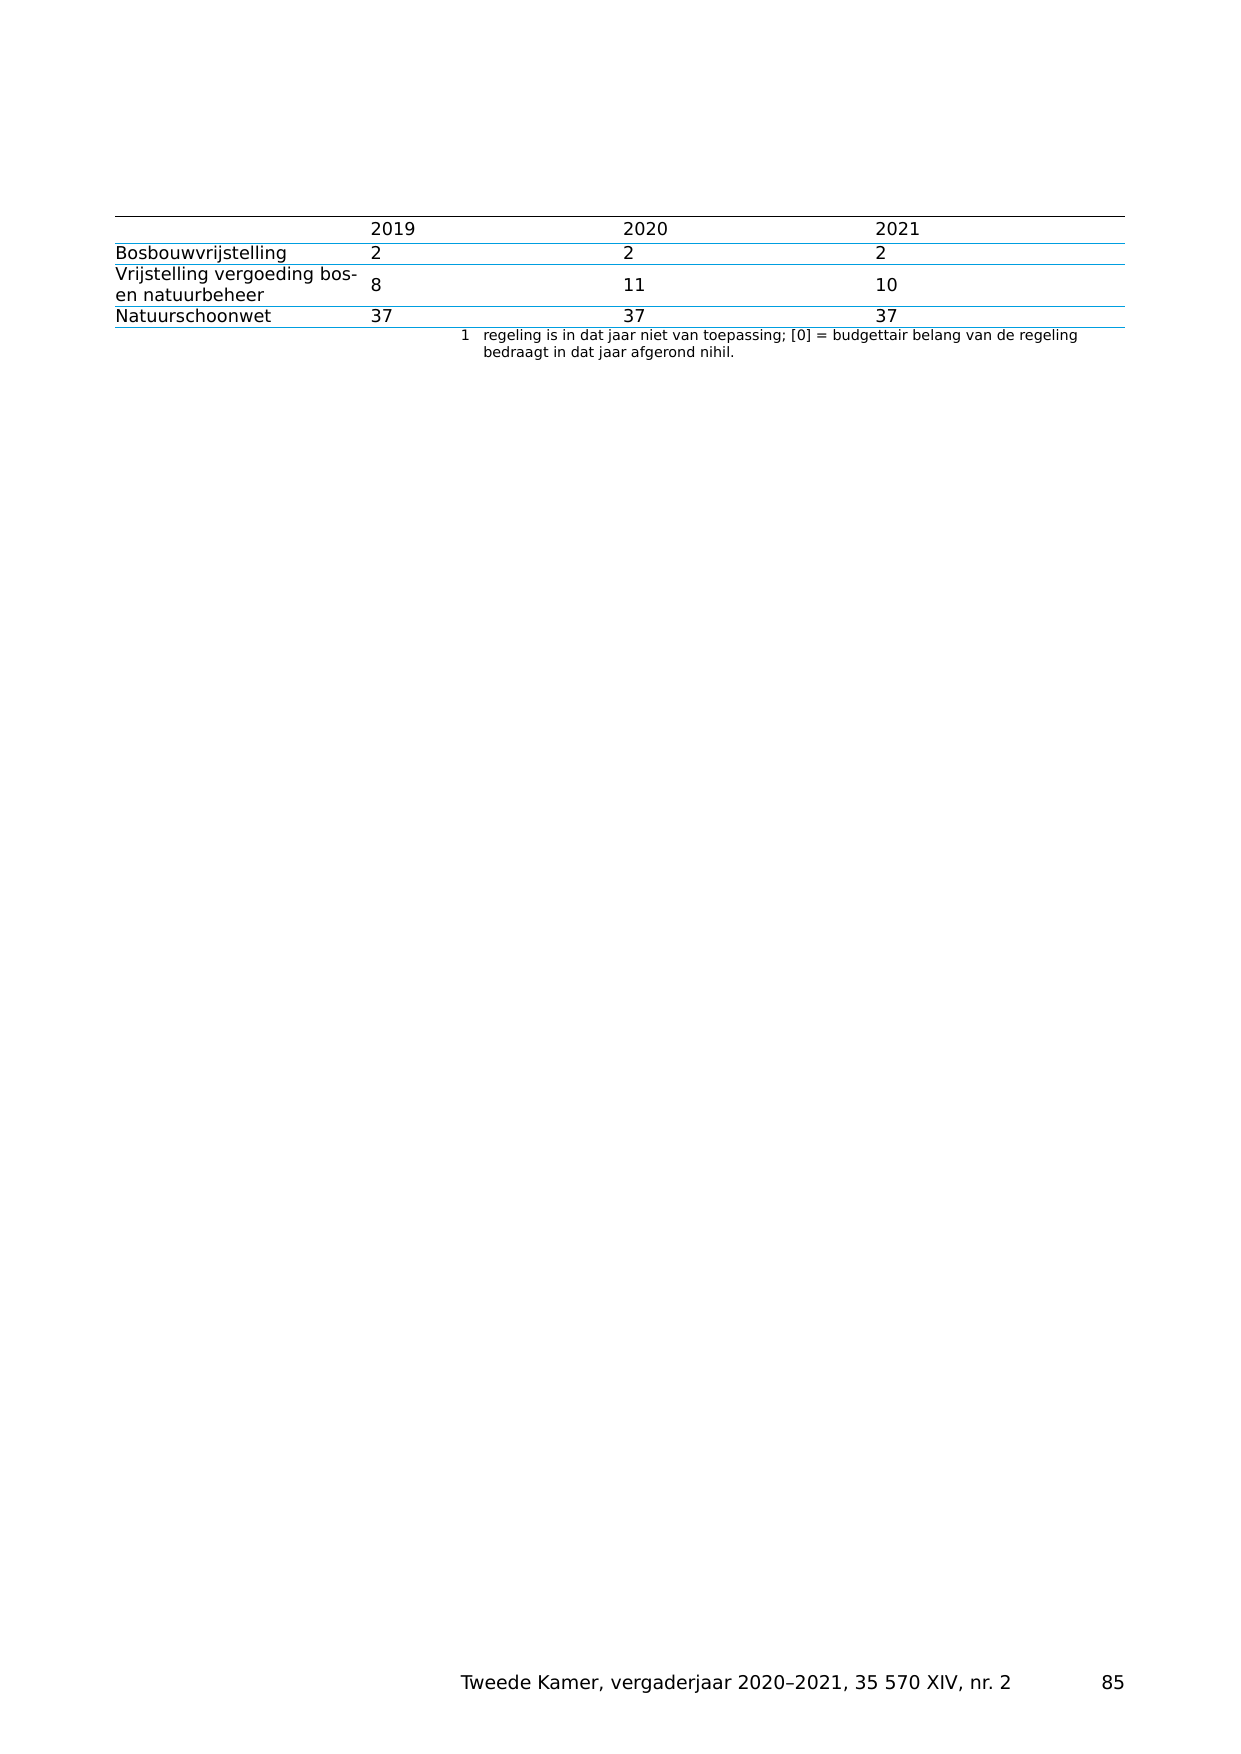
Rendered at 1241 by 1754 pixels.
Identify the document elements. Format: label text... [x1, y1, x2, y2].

list regeling is in dat jaar niet van toepassing; [0] = budgettair belang van de regeling bedraagt in dat jaar afgerond nihil. [461, 328, 1125, 361]
table_header Fiscale regelingen 2019-2021, budgettair belang op transactiebasis in lopende prijzen (x € miljoen)1 [115, 191, 1125, 216]
table_cell Natuurschoonwet [115, 307, 367, 327]
table_cell 2 [872, 244, 1125, 264]
table_cell 2 [368, 244, 620, 264]
table_cell 11 [620, 265, 872, 306]
table_cell 10 [872, 265, 1125, 306]
table_cell Bosbouwvrijstelling [115, 244, 367, 264]
table_cell 8 [368, 265, 620, 306]
table_cell [115, 217, 367, 243]
table_cell 2020 [620, 217, 872, 243]
table_cell 2021 [872, 217, 1125, 243]
table_cell 37 [872, 307, 1125, 327]
table_cell 37 [368, 307, 620, 327]
table_cell 2019 [368, 217, 620, 243]
table_cell Vrijstelling vergoeding bos- en natuurbeheer [115, 265, 367, 306]
table_cell 37 [620, 307, 872, 327]
table_cell 2 [620, 244, 872, 264]
